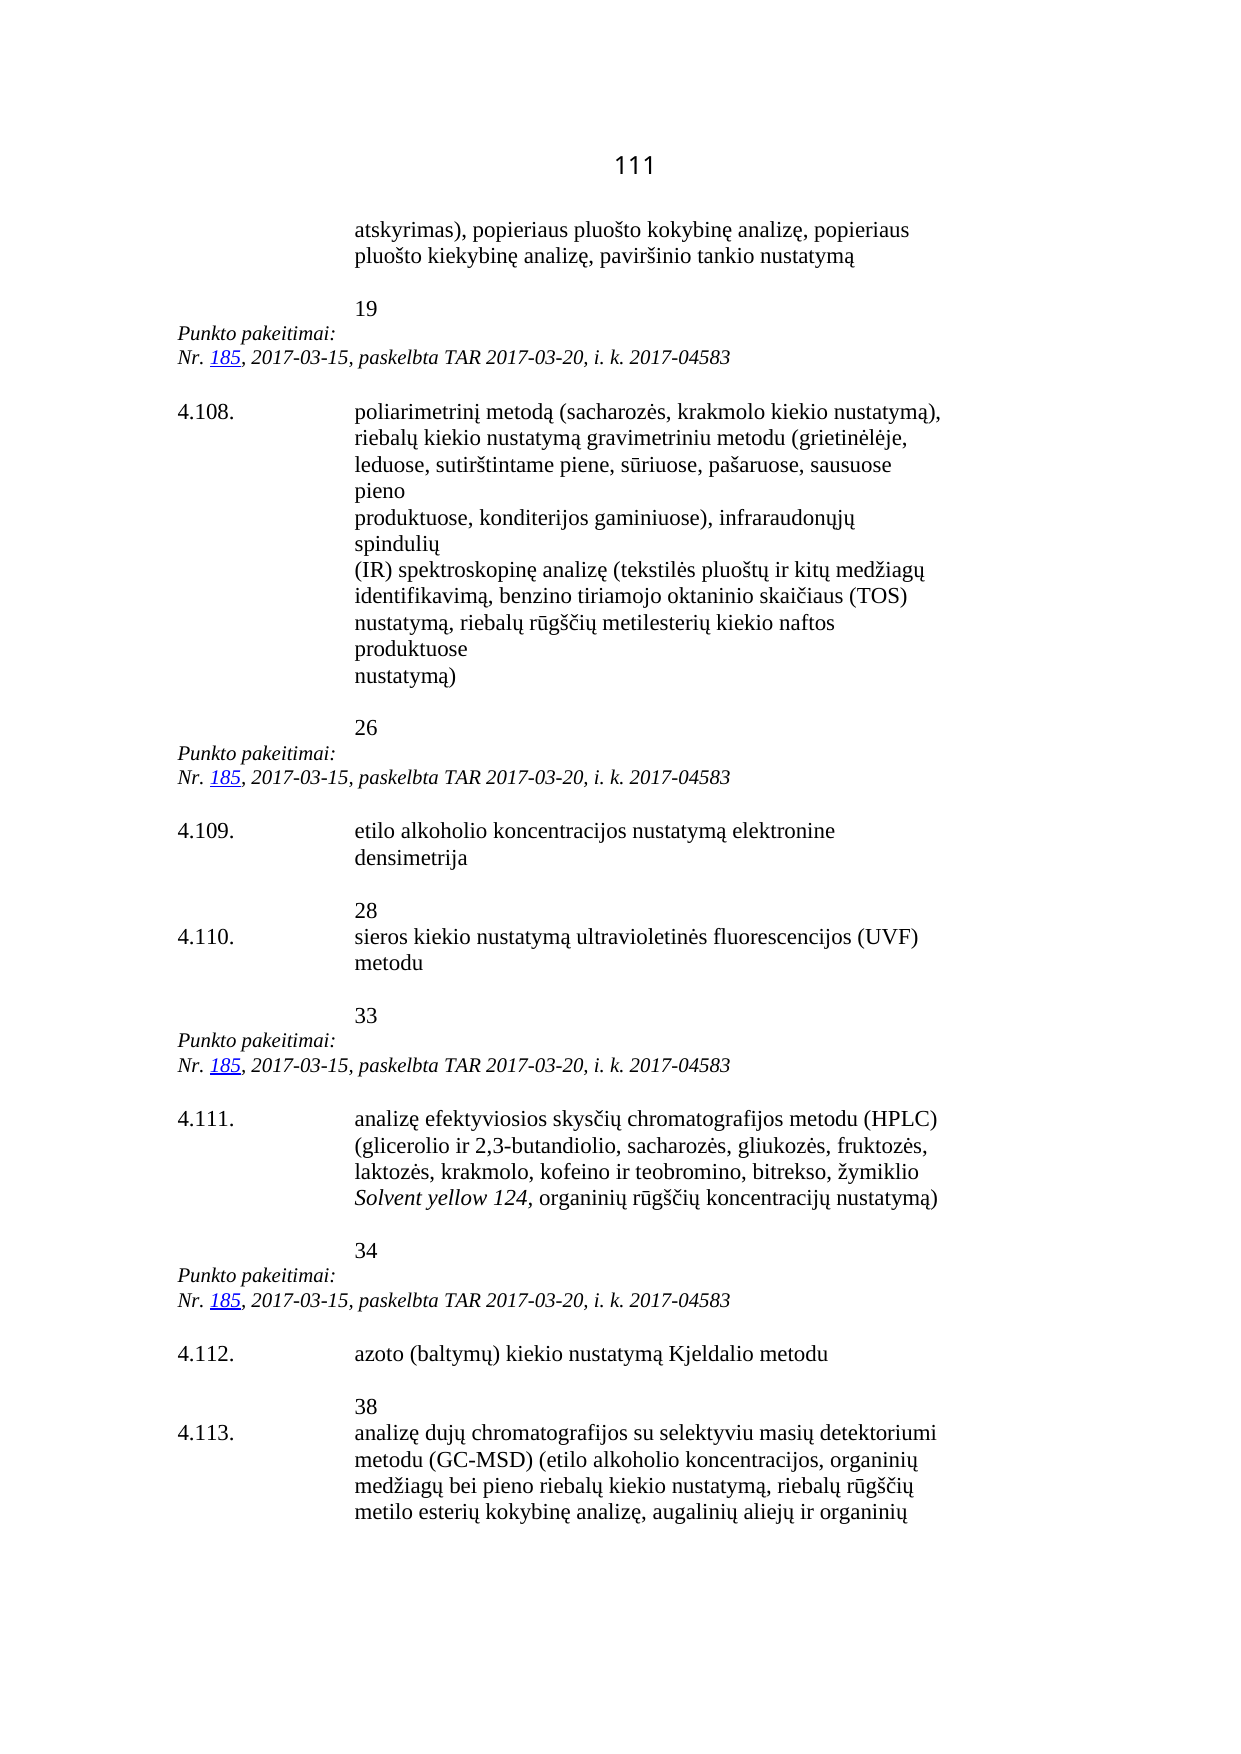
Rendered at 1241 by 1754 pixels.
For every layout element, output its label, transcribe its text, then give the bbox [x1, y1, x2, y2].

text Punkto pakeitimai: [177, 1028, 1093, 1052]
text metilo esterių kokybinę analizę, augalinių aliejų ir organinių [354, 1498, 945, 1525]
text (glicerolio ir 2,3-butandiolio, sacharozės, gliukozės, fruktozės, [354, 1132, 945, 1158]
text Solvent yellow 124, organinių rūgščių koncentracijų nustatymą) 34 [354, 1184, 945, 1263]
text 4.111. analizę efektyviosios skysčių chromatografijos metodu (HPLC) [177, 1105, 945, 1132]
text 4.109. etilo alkoholio koncentracijos nustatymą elektronine densimetrija 28 [177, 818, 945, 923]
text riebalų kiekio nustatymą gravimetriniu metodu (grietinėlėje, [354, 424, 945, 451]
text Punkto pakeitimai: [177, 321, 1093, 345]
text leduose, sutirštintame piene, sūriuose, pašaruose, sausuose pieno [354, 451, 945, 503]
text produktuose, konditerijos gaminiuose), infraraudonųjų spindulių [354, 503, 945, 556]
text Nr. 185, 2017-03-15, paskelbta TAR 2017-03-20, i. k. 2017-04583 [177, 1052, 1093, 1077]
text metodu 33 [354, 949, 945, 1028]
text (IR) spektroskopinę analizę (tekstilės pluoštų ir kitų medžiagų [354, 556, 945, 583]
text atskyrimas), popieriaus pluošto kokybinę analizę, popieriaus [354, 216, 945, 242]
text Nr. 185, 2017-03-15, paskelbta TAR 2017-03-20, i. k. 2017-04583 [177, 345, 1093, 369]
text metodu (GC-MSD) (etilo alkoholio koncentracijos, organinių [354, 1446, 945, 1472]
text laktozės, krakmolo, kofeino ir teobromino, bitrekso, žymiklio [354, 1158, 945, 1184]
text pluošto kiekybinę analizę, paviršinio tankio nustatymą 19 [354, 242, 945, 321]
text 4.108. poliarimetrinį metodą (sacharozės, krakmolo kiekio nustatymą), [177, 398, 945, 424]
text nustatymą) 26 [354, 662, 945, 741]
text 4.112. azoto (baltymų) kiekio nustatymą Kjeldalio metodu 38 [177, 1340, 945, 1419]
text Punkto pakeitimai: [177, 741, 1093, 765]
text nustatymą, riebalų rūgščių metilesterių kiekio naftos produktuose [354, 609, 945, 662]
text Nr. 185, 2017-03-15, paskelbta TAR 2017-03-20, i. k. 2017-04583 [177, 1287, 1093, 1312]
text 4.113. analizę dujų chromatografijos su selektyviu masių detektoriumi [177, 1419, 945, 1446]
text 4.110. sieros kiekio nustatymą ultravioletinės fluorescencijos (UVF) [177, 923, 945, 949]
text Punkto pakeitimai: [177, 1263, 1093, 1287]
text identifikavimą, benzino tiriamojo oktaninio skaičiaus (TOS) [354, 583, 945, 609]
text medžiagų bei pieno riebalų kiekio nustatymą, riebalų rūgščių [354, 1472, 945, 1498]
text Nr. 185, 2017-03-15, paskelbta TAR 2017-03-20, i. k. 2017-04583 [177, 765, 1093, 789]
